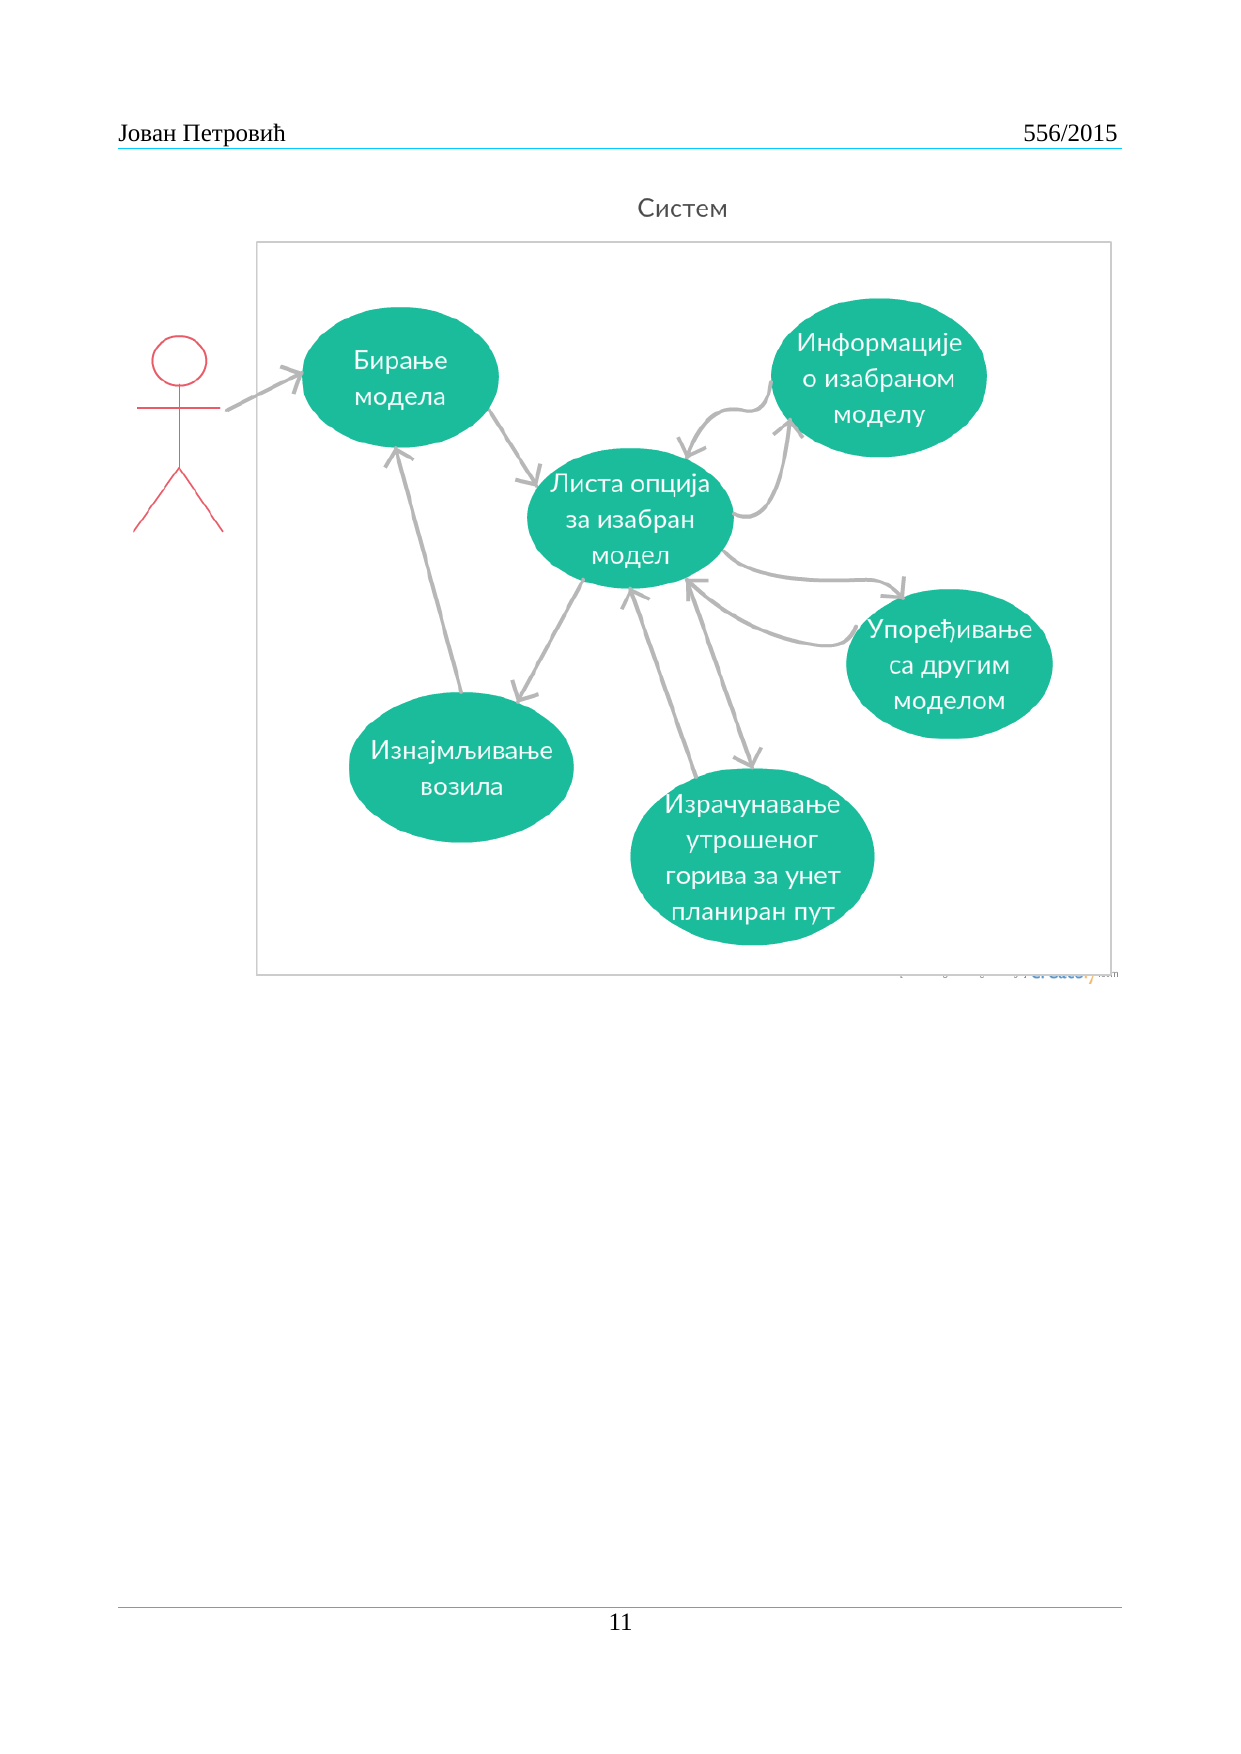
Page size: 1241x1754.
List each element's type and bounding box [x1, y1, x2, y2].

picture [118, 178, 1123, 987]
